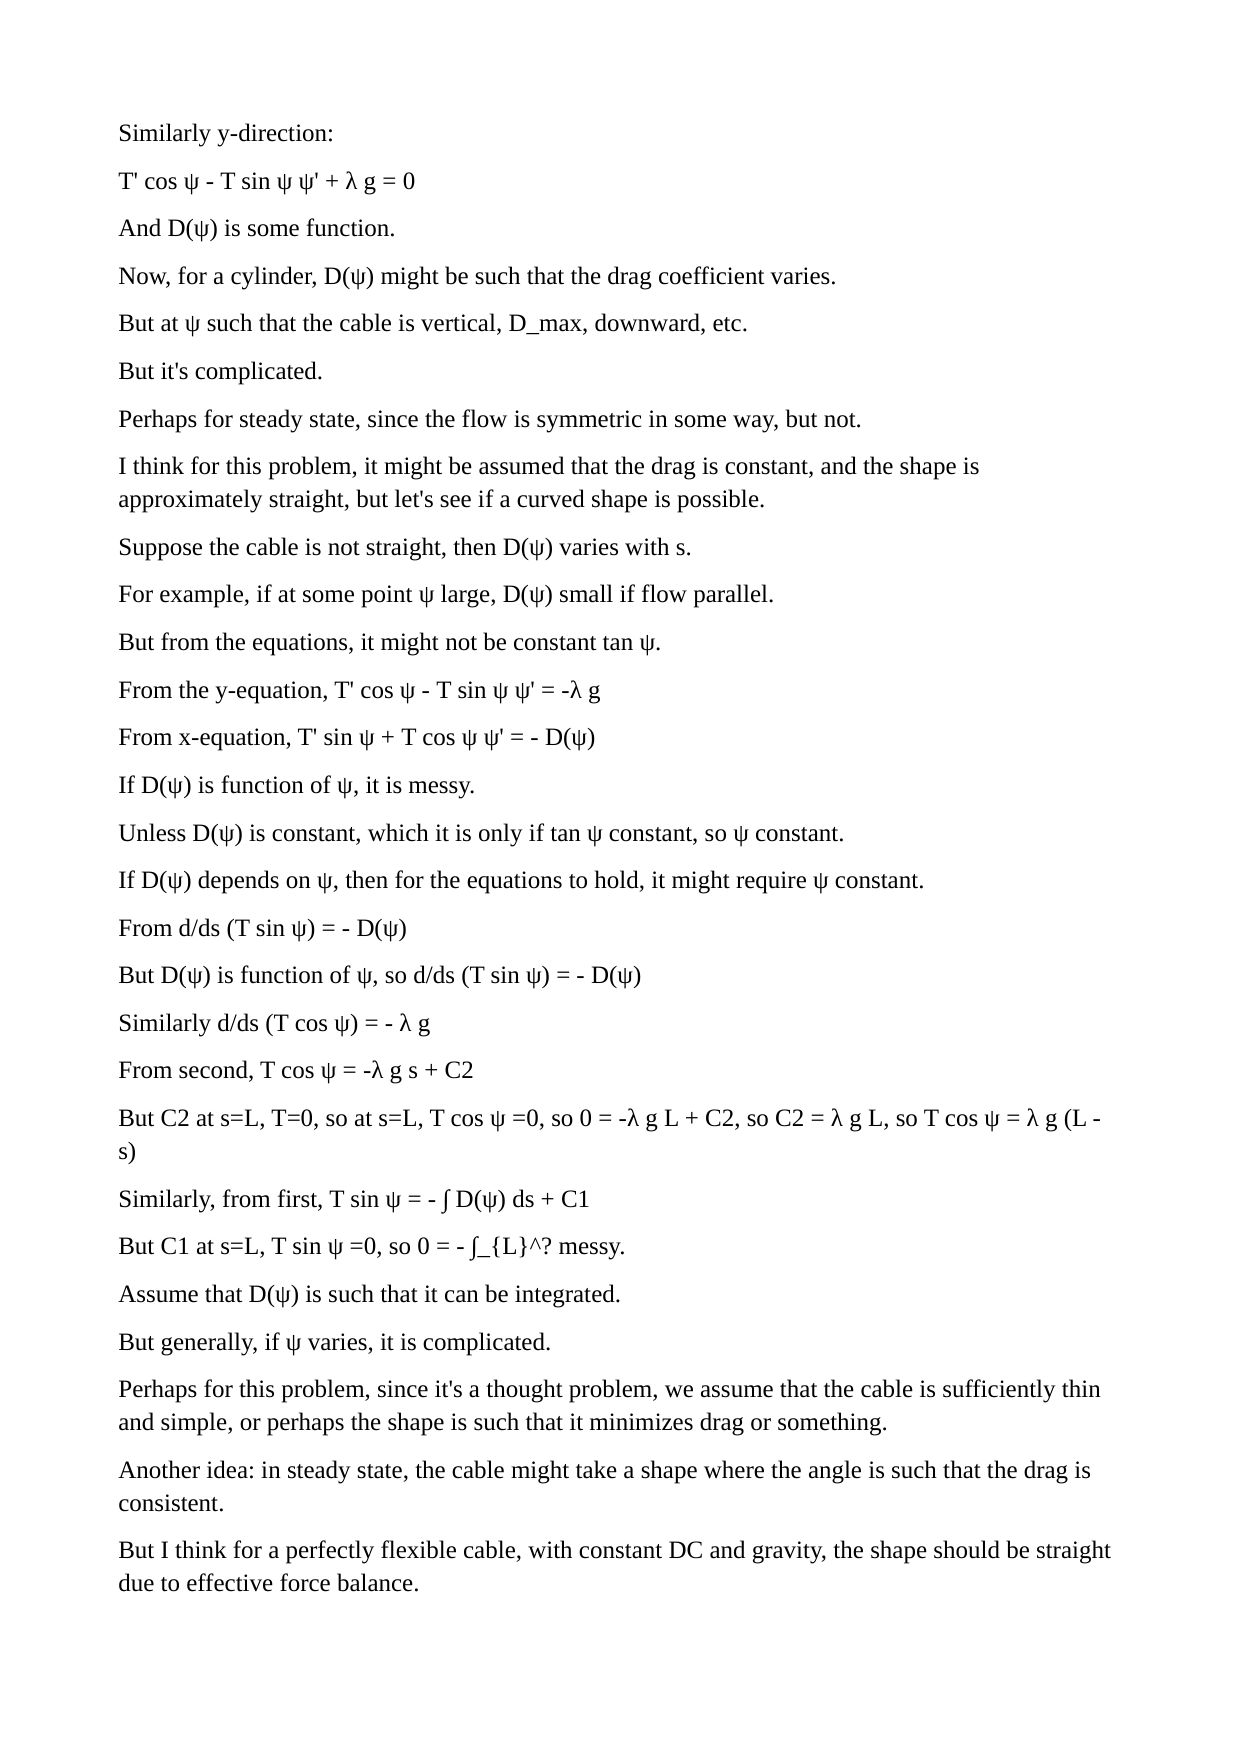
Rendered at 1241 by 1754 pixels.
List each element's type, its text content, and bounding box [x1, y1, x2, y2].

text Perhaps for steady state, since the flow is symmetric in some way, but not. [118, 404, 1122, 432]
text From x-equation, T' sin ψ + T cos ψ ψ' = - D(ψ) [118, 722, 1122, 751]
text But from the equations, it might not be constant tan ψ. [118, 627, 1122, 656]
text And D(ψ) is some function. [118, 213, 1122, 242]
text But generally, if ψ varies, it is complicated. [118, 1327, 1122, 1355]
text But it's complicated. [118, 356, 1122, 385]
text From the y-equation, T' cos ψ - T sin ψ ψ' = -λ g [118, 675, 1122, 703]
text But at ψ such that the cable is vertical, D_max, downward, etc. [118, 308, 1122, 337]
text From second, T cos ψ = -λ g s + C2 [118, 1056, 1122, 1084]
text Assume that D(ψ) is such that it can be integrated. [118, 1279, 1122, 1308]
text But C1 at s=L, T sin ψ =0, so 0 = - ∫_{L}^? messy. [118, 1231, 1122, 1260]
text I think for this problem, it might be assumed that the drag is constant, and the shape is approximately straight, but let's see if a curved shape is possible. [118, 451, 1122, 513]
text If D(ψ) is function of ψ, it is messy. [118, 770, 1122, 799]
text For example, if at some point ψ large, D(ψ) small if flow parallel. [118, 579, 1122, 608]
text Similarly y-direction: [118, 118, 1122, 147]
text Unless D(ψ) is constant, which it is only if tan ψ constant, so ψ constant. [118, 818, 1122, 846]
text Similarly, from first, T sin ψ = - ∫ D(ψ) ds + C1 [118, 1184, 1122, 1213]
text But C2 at s=L, T=0, so at s=L, T cos ψ =0, so 0 = -λ g L + C2, so C2 = λ g L, so T cos ψ = λ g (L - s) [118, 1103, 1122, 1165]
text If D(ψ) depends on ψ, then for the equations to hold, it might require ψ constant. [118, 865, 1122, 894]
text Now, for a cylinder, D(ψ) might be such that the drag coefficient varies. [118, 261, 1122, 290]
text But D(ψ) is function of ψ, so d/ds (T sin ψ) = - D(ψ) [118, 960, 1122, 989]
text Similarly d/ds (T cos ψ) = - λ g [118, 1008, 1122, 1037]
text Another idea: in steady state, the cable might take a shape where the angle is such that the drag is consistent. [118, 1455, 1122, 1517]
text Perhaps for this problem, since it's a thought problem, we assume that the cable is sufficiently thin and simple, or perhaps the shape is such that it minimizes drag or something. [118, 1374, 1122, 1436]
text T' cos ψ - T sin ψ ψ' + λ g = 0 [118, 166, 1122, 194]
text Suppose the cable is not straight, then D(ψ) varies with s. [118, 532, 1122, 561]
text From d/ds (T sin ψ) = - D(ψ) [118, 913, 1122, 942]
text But I think for a perfectly flexible cable, with constant DC and gravity, the shape should be straight due to effective force balance. [118, 1536, 1122, 1597]
